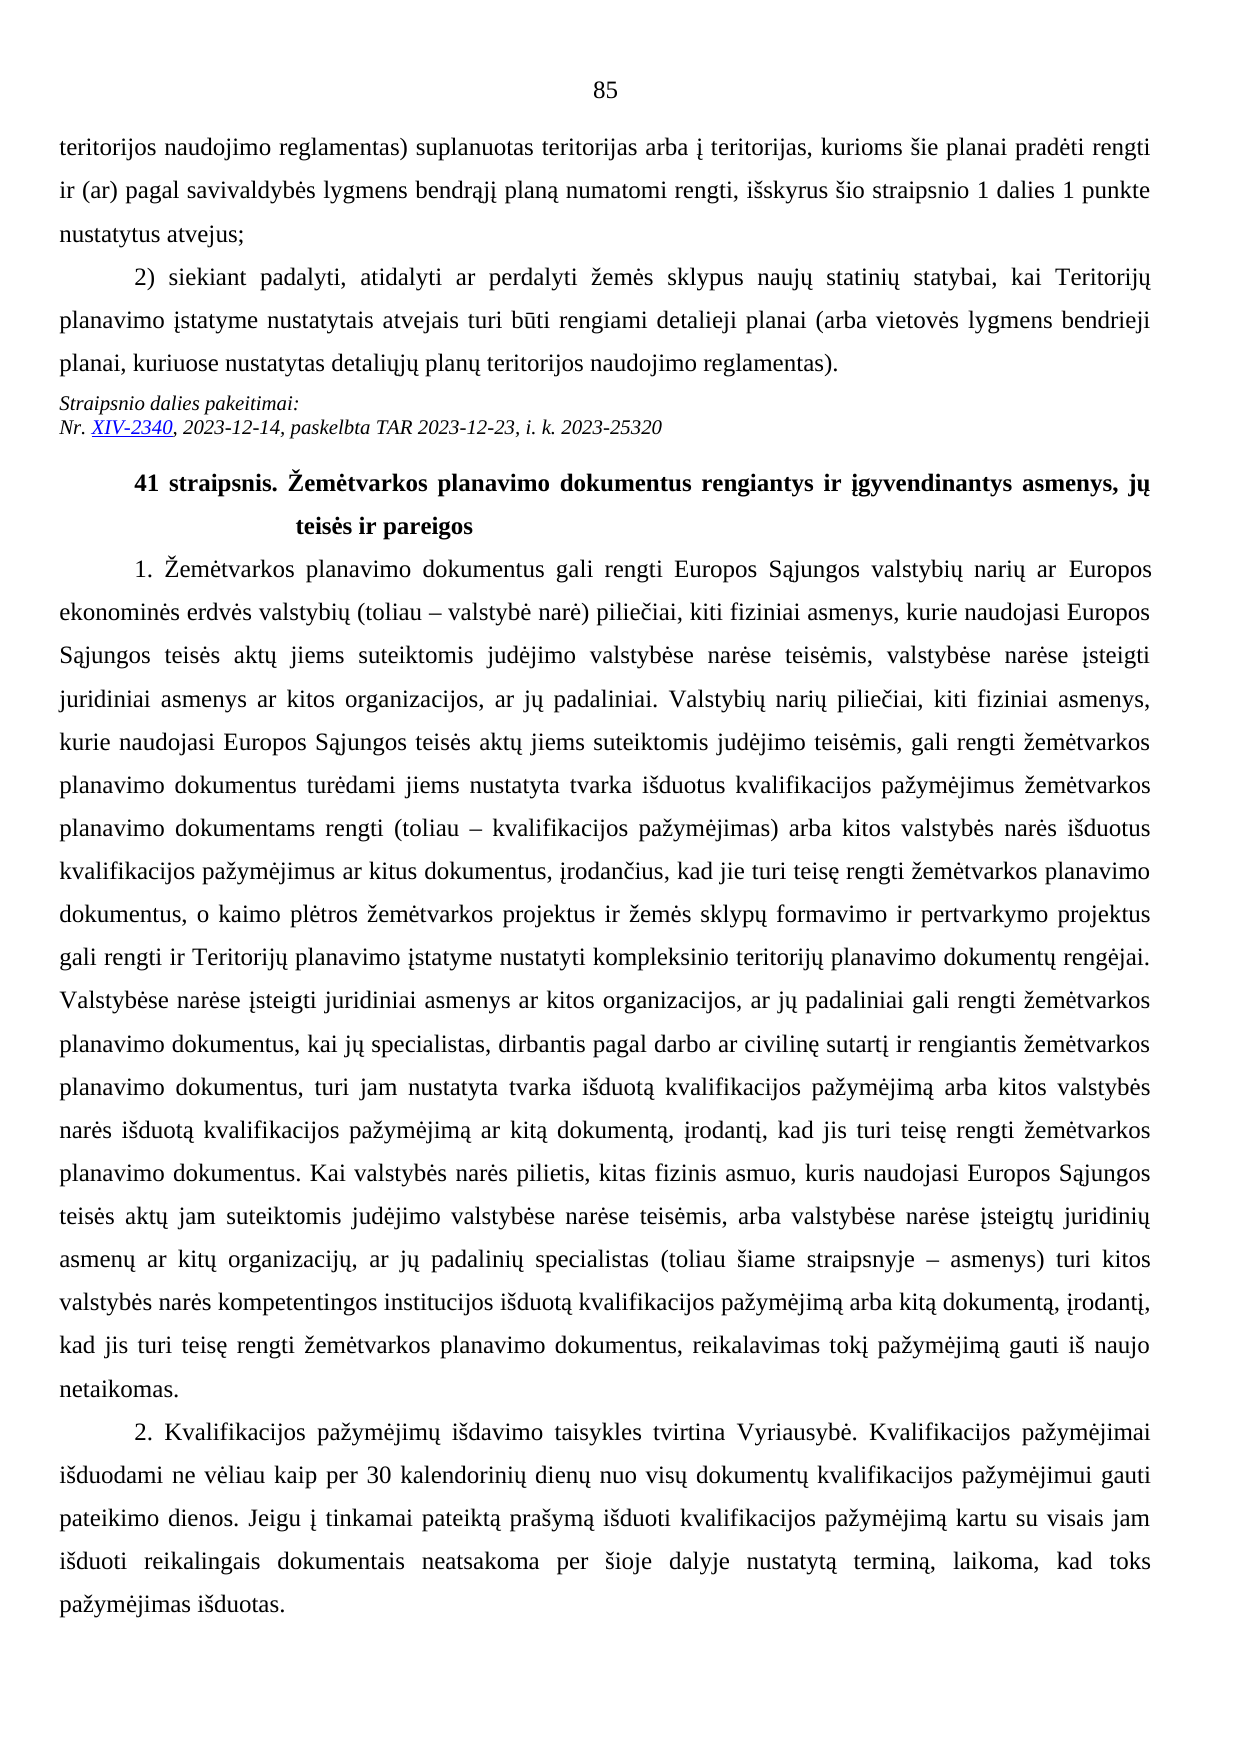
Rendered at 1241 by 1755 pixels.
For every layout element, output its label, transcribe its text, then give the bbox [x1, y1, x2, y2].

text 2) siekiant padalyti, atidalyti ar perdalyti žemės sklypus naujų statinių statybai, kai Teritorijų planavimo įstatyme nustatytais atvejais turi būti rengiami detalieji planai (arba vietovės lygmens bendrieji planai, kuriuose nustatytas detaliųjų planų teritorijos naudojimo reglamentas). [59, 262, 1152, 377]
text teritorijos naudojimo reglamentas) suplanuotas teritorijas arba į teritorijas, kurioms šie planai pradėti rengti ir (ar) pagal savivaldybės lygmens bendrąjį planą numatomi rengti, išskyrus šio straipsnio 1 dalies 1 punkte nustatytus atvejus; [59, 132, 1152, 247]
text Nr. XIV-2340, 2023-12-14, paskelbta TAR 2023-12-23, i. k. 2023-25320 [59, 415, 1152, 439]
text 41 straipsnis. Žemėtvarkos planavimo dokumentus rengiantys ir įgyvendinantys asmenys, jų teisės ir pareigos [134, 468, 1152, 540]
text 2. Kvalifikacijos pažymėjimų išdavimo taisykles tvirtina Vyriausybė. Kvalifikacijos pažymėjimai išduodami ne vėliau kaip per 30 kalendorinių dienų nuo visų dokumentų kvalifikacijos pažymėjimui gauti pateikimo dienos. Jeigu į tinkamai pateiktą prašymą išduoti kvalifikacijos pažymėjimą kartu su visais jam išduoti reikalingais dokumentais neatsakoma per šioje dalyje nustatytą terminą, laikoma, kad toks pažymėjimas išduotas. [59, 1417, 1152, 1618]
text Straipsnio dalies pakeitimai: [59, 391, 1152, 415]
text 1. Žemėtvarkos planavimo dokumentus gali rengti Europos Sąjungos valstybių narių ar Europos ekonominės erdvės valstybių (toliau – valstybė narė) piliečiai, kiti fiziniai asmenys, kurie naudojasi Europos Sąjungos teisės aktų jiems suteiktomis judėjimo valstybėse narėse teisėmis, valstybėse narėse įsteigti juridiniai asmenys ar kitos organizacijos, ar jų padaliniai. Valstybių narių piliečiai, kiti fiziniai asmenys, kurie naudojasi Europos Sąjungos teisės aktų jiems suteiktomis judėjimo teisėmis, gali rengti žemėtvarkos planavimo dokumentus turėdami jiems nustatyta tvarka išduotus kvalifikacijos pažymėjimus žemėtvarkos planavimo dokumentams rengti (toliau – kvalifikacijos pažymėjimas) arba kitos valstybės narės išduotus kvalifikacijos pažymėjimus ar kitus dokumentus, įrodančius, kad jie turi teisę rengti žemėtvarkos planavimo dokumentus, o kaimo plėtros žemėtvarkos projektus ir žemės sklypų formavimo ir pertvarkymo projektus gali rengti ir Teritorijų planavimo įstatyme nustatyti kompleksinio teritorijų planavimo dokumentų rengėjai. Valstybėse narėse įsteigti juridiniai asmenys ar kitos organizacijos, ar jų padaliniai gali rengti žemėtvarkos planavimo dokumentus, kai jų specialistas, dirbantis pagal darbo ar civilinę sutartį ir rengiantis žemėtvarkos planavimo dokumentus, turi jam nustatyta tvarka išduotą kvalifikacijos pažymėjimą arba kitos valstybės narės išduotą kvalifikacijos pažymėjimą ar kitą dokumentą, įrodantį, kad jis turi teisę rengti žemėtvarkos planavimo dokumentus. Kai valstybės narės pilietis, kitas fizinis asmuo, kuris naudojasi Europos Sąjungos teisės aktų jam suteiktomis judėjimo valstybėse narėse teisėmis, arba valstybėse narėse įsteigtų juridinių asmenų ar kitų organizacijų, ar jų padalinių specialistas (toliau šiame straipsnyje – asmenys) turi kitos valstybės narės kompetentingos institucijos išduotą kvalifikacijos pažymėjimą arba kitą dokumentą, įrodantį, kad jis turi teisę rengti žemėtvarkos planavimo dokumentus, reikalavimas tokį pažymėjimą gauti iš naujo netaikomas. [59, 554, 1152, 1402]
